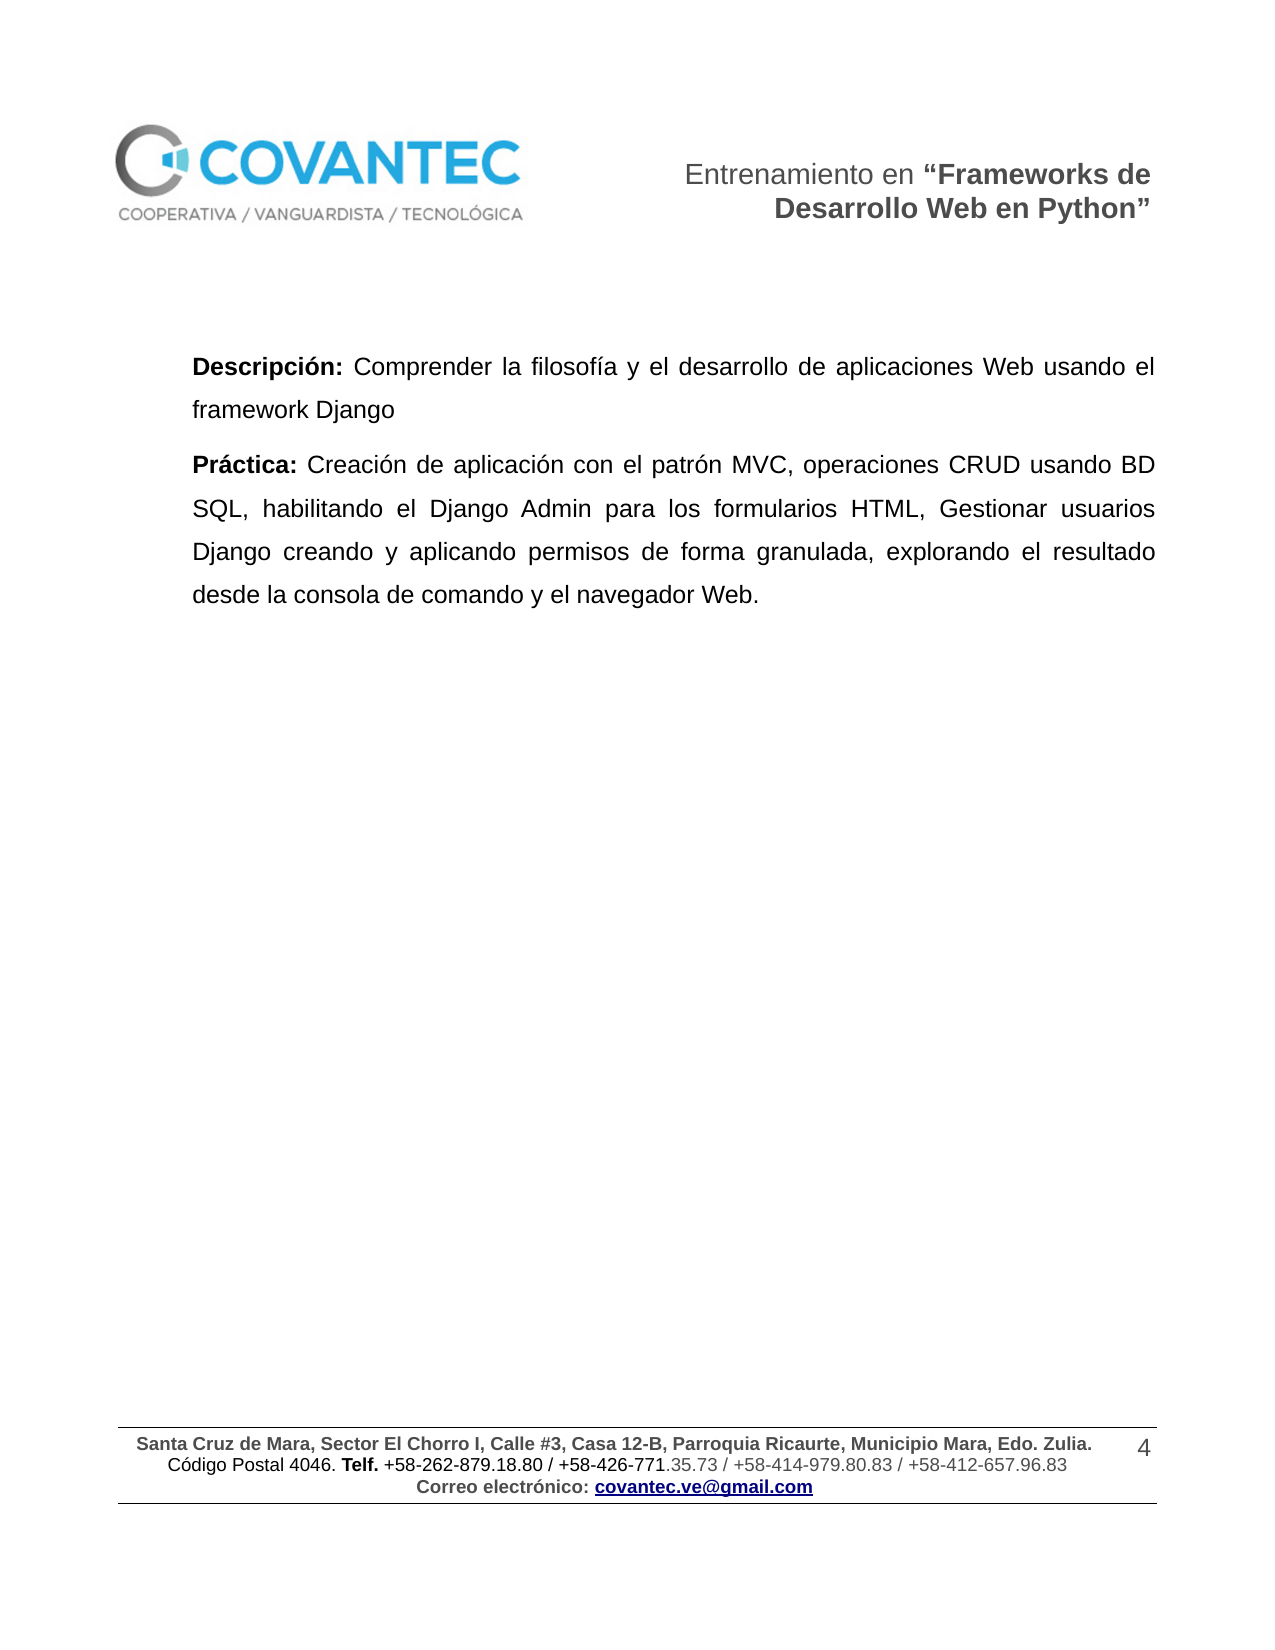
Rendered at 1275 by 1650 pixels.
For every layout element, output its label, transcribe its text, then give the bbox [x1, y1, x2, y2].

text Práctica: Creación de aplicación con el patrón MVC, operaciones CRUD usando BD SQL, habilitando el Django Admin para los formularios HTML, Gestionar usuarios Django creando y aplicando permisos de forma granulada, explorando el resultado desde la consola de comando y el navegador Web. [192, 451, 1157, 609]
text Descripción: Comprender la filosofía y el desarrollo de aplicaciones Web usando el framework Django [192, 352, 1157, 424]
picture [109, 117, 528, 228]
